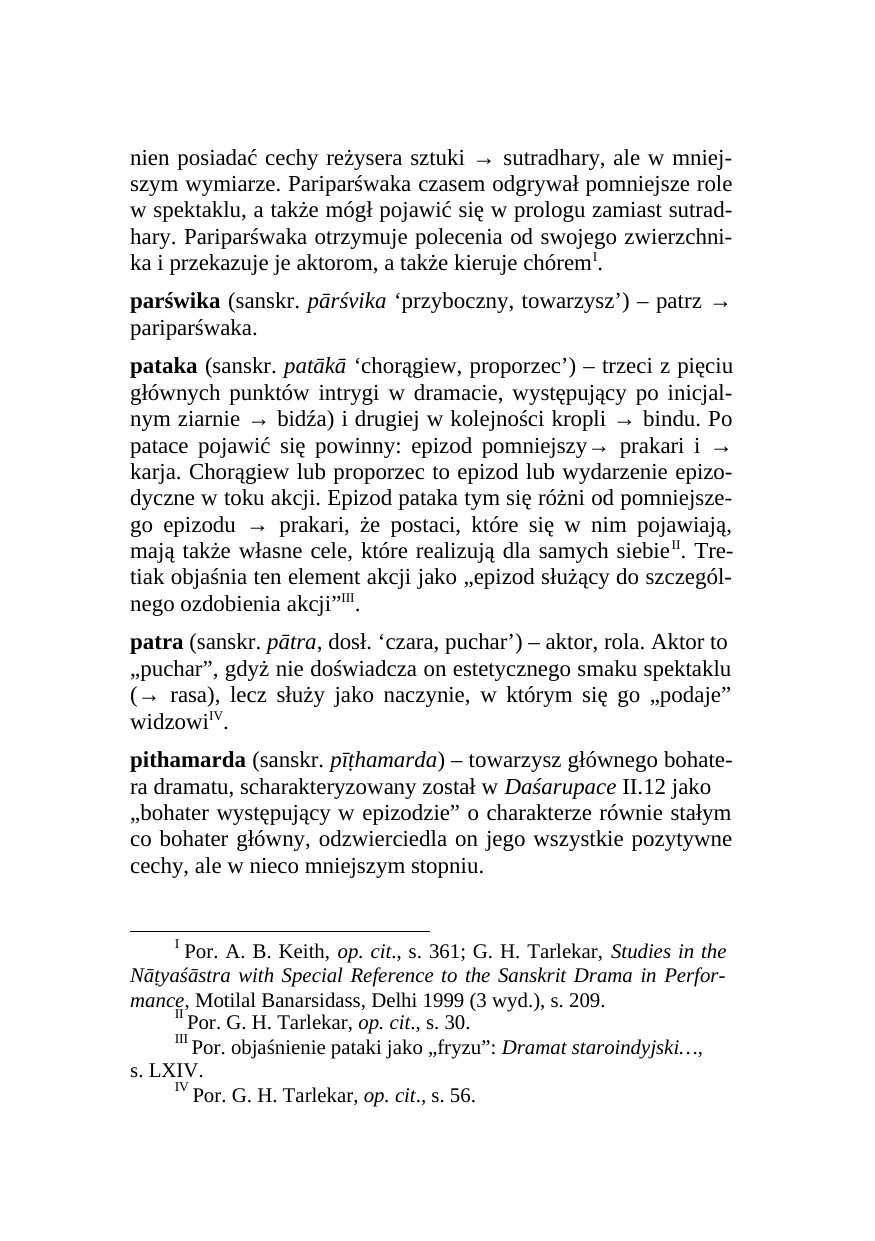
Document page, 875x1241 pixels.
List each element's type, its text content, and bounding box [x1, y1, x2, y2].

text „bohater występujący w epizodzie” o charakterze równie stałym co bohater główny, odzwierciedla on jego wszystkie pozytywne cechy, ale w nieco mniejszym stopniu. [130, 799, 733, 878]
text II Por. G. H. Tarlekar, op. cit., s. 30. [174, 1012, 762, 1034]
text pataka (sanskr. patākā ‘chorągiew, proporzec’) – trzeci z pięciu głównych punktów intrygi w dramacie, występujący po inicjal- nym ziarnie → bidźa) i drugiej w kolejności kropli → bindu. Po patace pojawić się powinny: epizod pomniejszy→ prakari i → karja. Chorągiew lub proporzec to epizod lub wydarzenie epizo- dyczne w toku akcji. Epizod pataka tym się różni od pomniejsze- go epizodu → prakari, że postaci, które się w nim pojawiają, mają także własne cele, które realizują dla samych siebieII. Tre- tiak objaśnia ten element akcji jako „epizod służący do szczegól- nego ozdobienia akcji”III. [130, 353, 733, 616]
text I Por. A. B. Keith, op. cit., s. 361; G. H. Tarlekar, Studies in the Nāṭyaśāstra with Special Reference to the Sanskrit Drama in Perfor- mance, Motilal Banarsidass, Delhi 1999 (3 wyd.), s. 209. [130, 930, 727, 1012]
text parświka (sanskr. pārśvika ‘przyboczny, towarzysz’) – patrz → pariparśwaka. [130, 287, 733, 340]
text III Por. objaśnienie pataki jako „fryzu”: Dramat staroindyjski…, [174, 1034, 762, 1059]
text nien posiadać cechy reżysera sztuki → sutradhary, ale w mniej- szym wymiarze. Pariparśwaka czasem odgrywał pomniejsze role w spektaklu, a także mógł pojawić się w prologu zamiast sutrad- hary. Pariparśwaka otrzymuje polecenia od swojego zwierzchni- ka i przekazuje je aktorom, a także kieruje chóremI. [130, 144, 733, 276]
text pithamarda (sanskr. pīṭhamarda) – towarzysz głównego bohate- ra dramatu, scharakteryzowany został w Daśarupace II.12 jako [130, 746, 733, 799]
text patra (sanskr. pātra, dosł. ‘czara, puchar’) – aktor, rola. Aktor to [130, 629, 762, 655]
text IV Por. G. H. Tarlekar, op. cit., s. 56. [174, 1082, 762, 1108]
list LXIV. [130, 1059, 762, 1082]
text „puchar”, gdyż nie doświadcza on estetycznego smaku spektaklu (→ rasa), lecz służy jako naczynie, w którym się go „podaje” widzowiIV. [130, 655, 732, 734]
